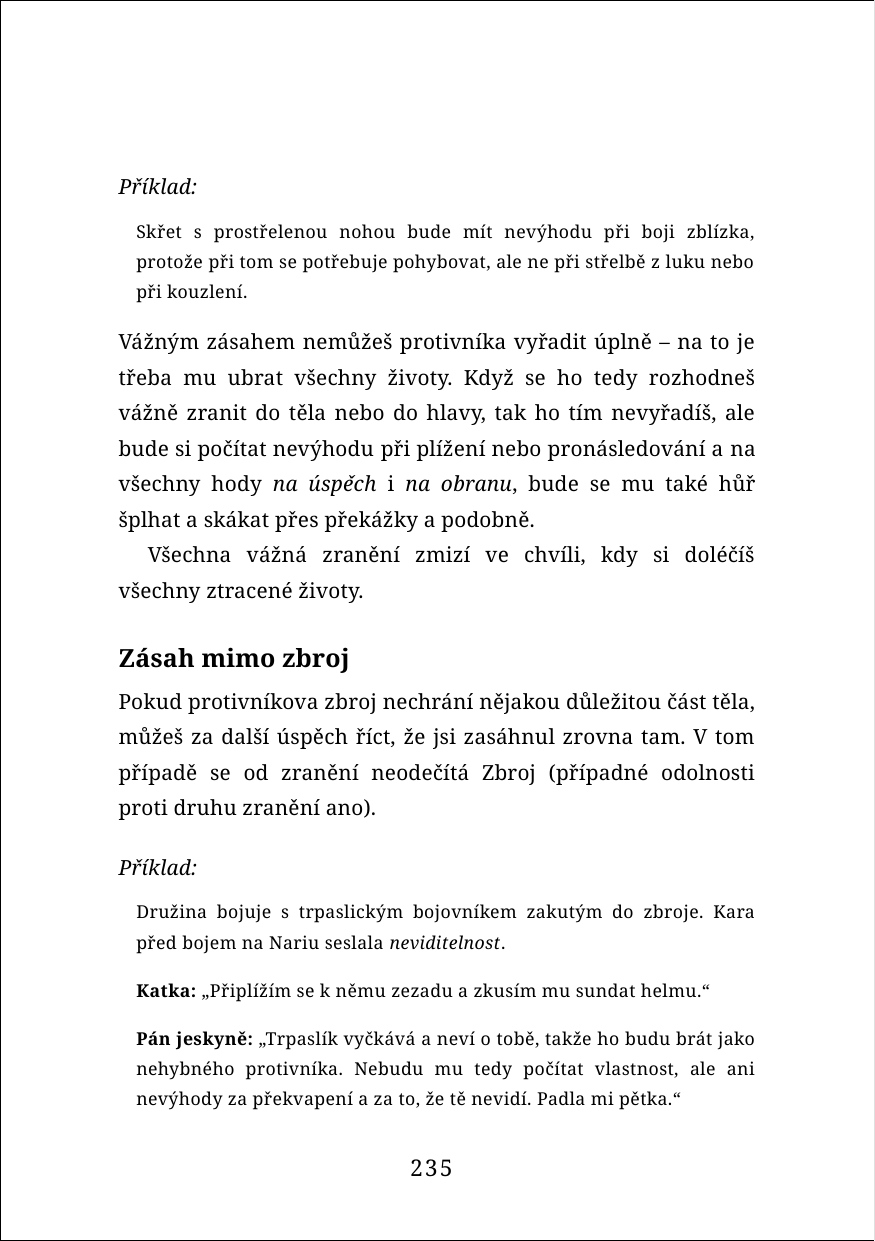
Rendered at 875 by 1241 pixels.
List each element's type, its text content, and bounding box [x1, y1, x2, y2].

text Pán jeskyně: „Trpaslík vyčkává a neví o tobě, takže ho budu brát jako nehybného protivníka. Nebudu mu tedy počítat vlastnost, ale ani nevýhody za překvapení a za to, že tě nevidí. Padla mi pětka.“ [136, 1026, 756, 1111]
text Vážným zásahem nemůžeš protivníka vyřadit úplně – na to je třeba mu ubrat všechny životy. Když se ho tedy rozhodneš vážně zranit do těla nebo do hlavy, tak ho tím nevyřadíš, ale bude si počítat nevýhodu při plížení nebo pronásledování a na všechny hody na úspěch i na obranu, bude se mu také hůř šplhat a skákat přes překážky a podobně. Všechna vážná zranění zmizí ve chvíli, kdy si doléčíš všechny ztracené životy. [118, 327, 756, 604]
subtitle Zásah mimo zbroj [118, 641, 756, 675]
text Příklad: [118, 853, 756, 881]
text Skřet s prostřelenou nohou bude mít nevýhodu při boji zblízka, protože při tom se potřebuje pohybovat, ale ne při střelbě z luku nebo při kouzlení. [136, 219, 756, 304]
text Družina bojuje s trpaslickým bojovníkem zakutým do zbroje. Kara před bojem na Nariu seslala neviditelnost. [136, 900, 756, 954]
text Příklad: [118, 172, 756, 200]
text Pokud protivníkova zbroj nechrání nějakou důležitou část těla, můžeš za další úspěch říct, že jsi zasáhnul zrovna tam. V tom případě se od zranění neodečítá Zbroj (případné odolnosti proti druhu zranění ano). [118, 687, 756, 822]
text Katka: „Připlížím se k němu zezadu a zkusím mu sundat helmu.“ [136, 978, 756, 1002]
